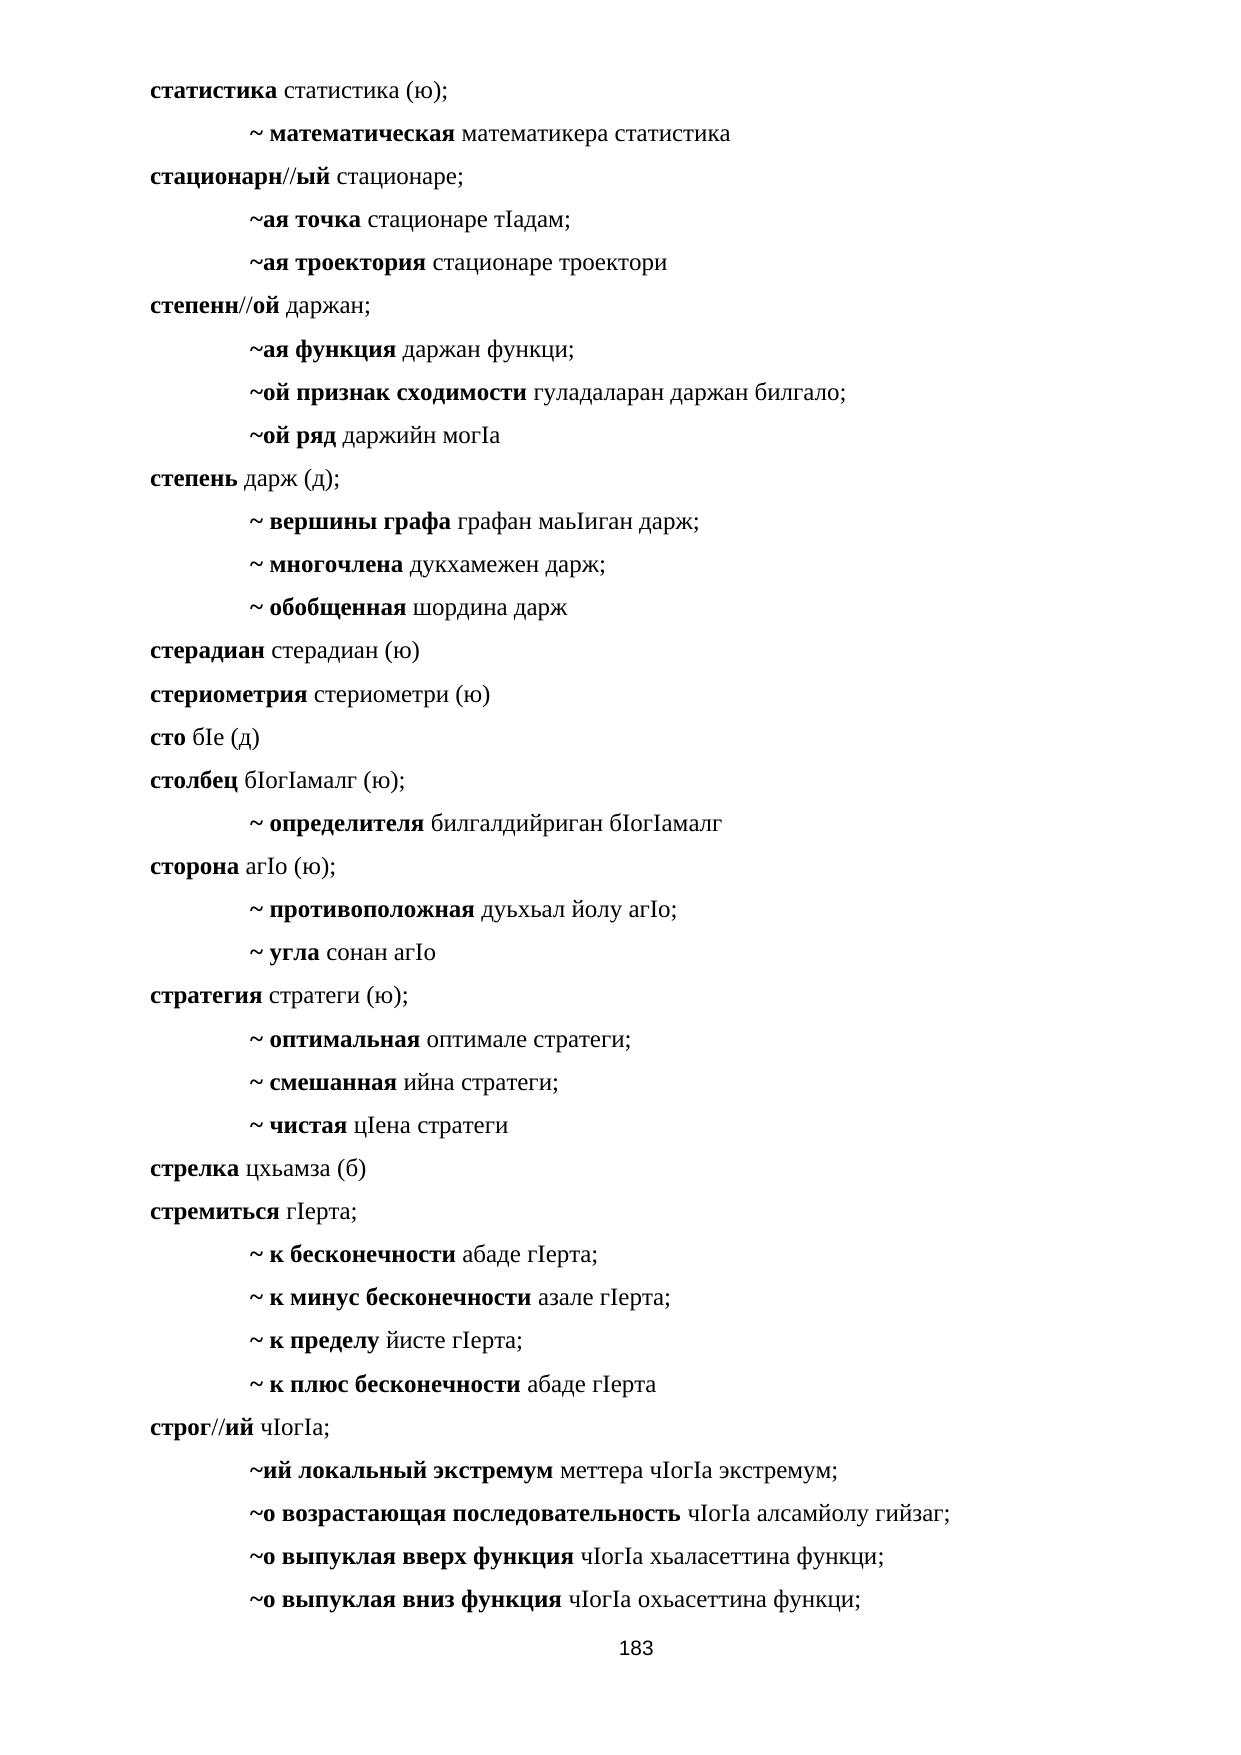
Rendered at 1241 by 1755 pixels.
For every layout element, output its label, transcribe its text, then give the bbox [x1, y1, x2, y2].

text степень дарж (д); ~ вершины графа графан маьӀиган дарж; ~ многочлена дукхамежен дарж; ~ обобщенная шордина дарж [150, 463, 1122, 621]
text стремиться гӀерта; ~ к бесконечности абаде гӀерта; ~ к минус бесконечности азале гӀерта; ~ к пределу йисте гӀерта; ~ к плюс бесконечности абаде гӀерта [150, 1196, 1122, 1397]
text сто бӀе (д) [150, 722, 1122, 751]
text статистика статистика (ю); ~ математическая математикера статистика [150, 75, 1122, 147]
text стерадиан стерадиан (ю) [150, 636, 1122, 664]
text столбец бӀогӀамалг (ю); ~ определителя билгалдийриган бӀогӀамалг [150, 765, 1122, 837]
text сторона агӀо (ю); ~ противоположная дуьхьал йолу агӀо; ~ угла сонан агӀо [150, 851, 1122, 966]
text стериометрия стериометри (ю) [150, 679, 1122, 707]
text стационарн//ый стационаре; ~ая точка стационаре тӀадам; ~ая троектория стационаре троектори [150, 161, 1122, 276]
text степенн//ой даржан; ~ая функция даржан функци; ~ой признак сходимости гуладаларан даржан билгало; ~ой ряд даржийн могӀа [150, 291, 1122, 449]
text стрелка цхьамза (б) [150, 1153, 1122, 1182]
text строг//ий чӀогӀа; ~ий локальный экстремум меттера чӀогӀа экстремум; ~о возрастающая последовательность чӀогӀа алсамйолу гийзаг; ~о выпуклая вверх функция чӀогӀа хьаласеттина функци; ~о выпуклая вниз функция чӀогӀа охьасеттина функци; [150, 1412, 1122, 1613]
text стратегия стратеги (ю); ~ оптимальная оптимале стратеги; ~ смешанная ийна стратеги; ~ чистая цӀена стратеги [150, 981, 1122, 1139]
